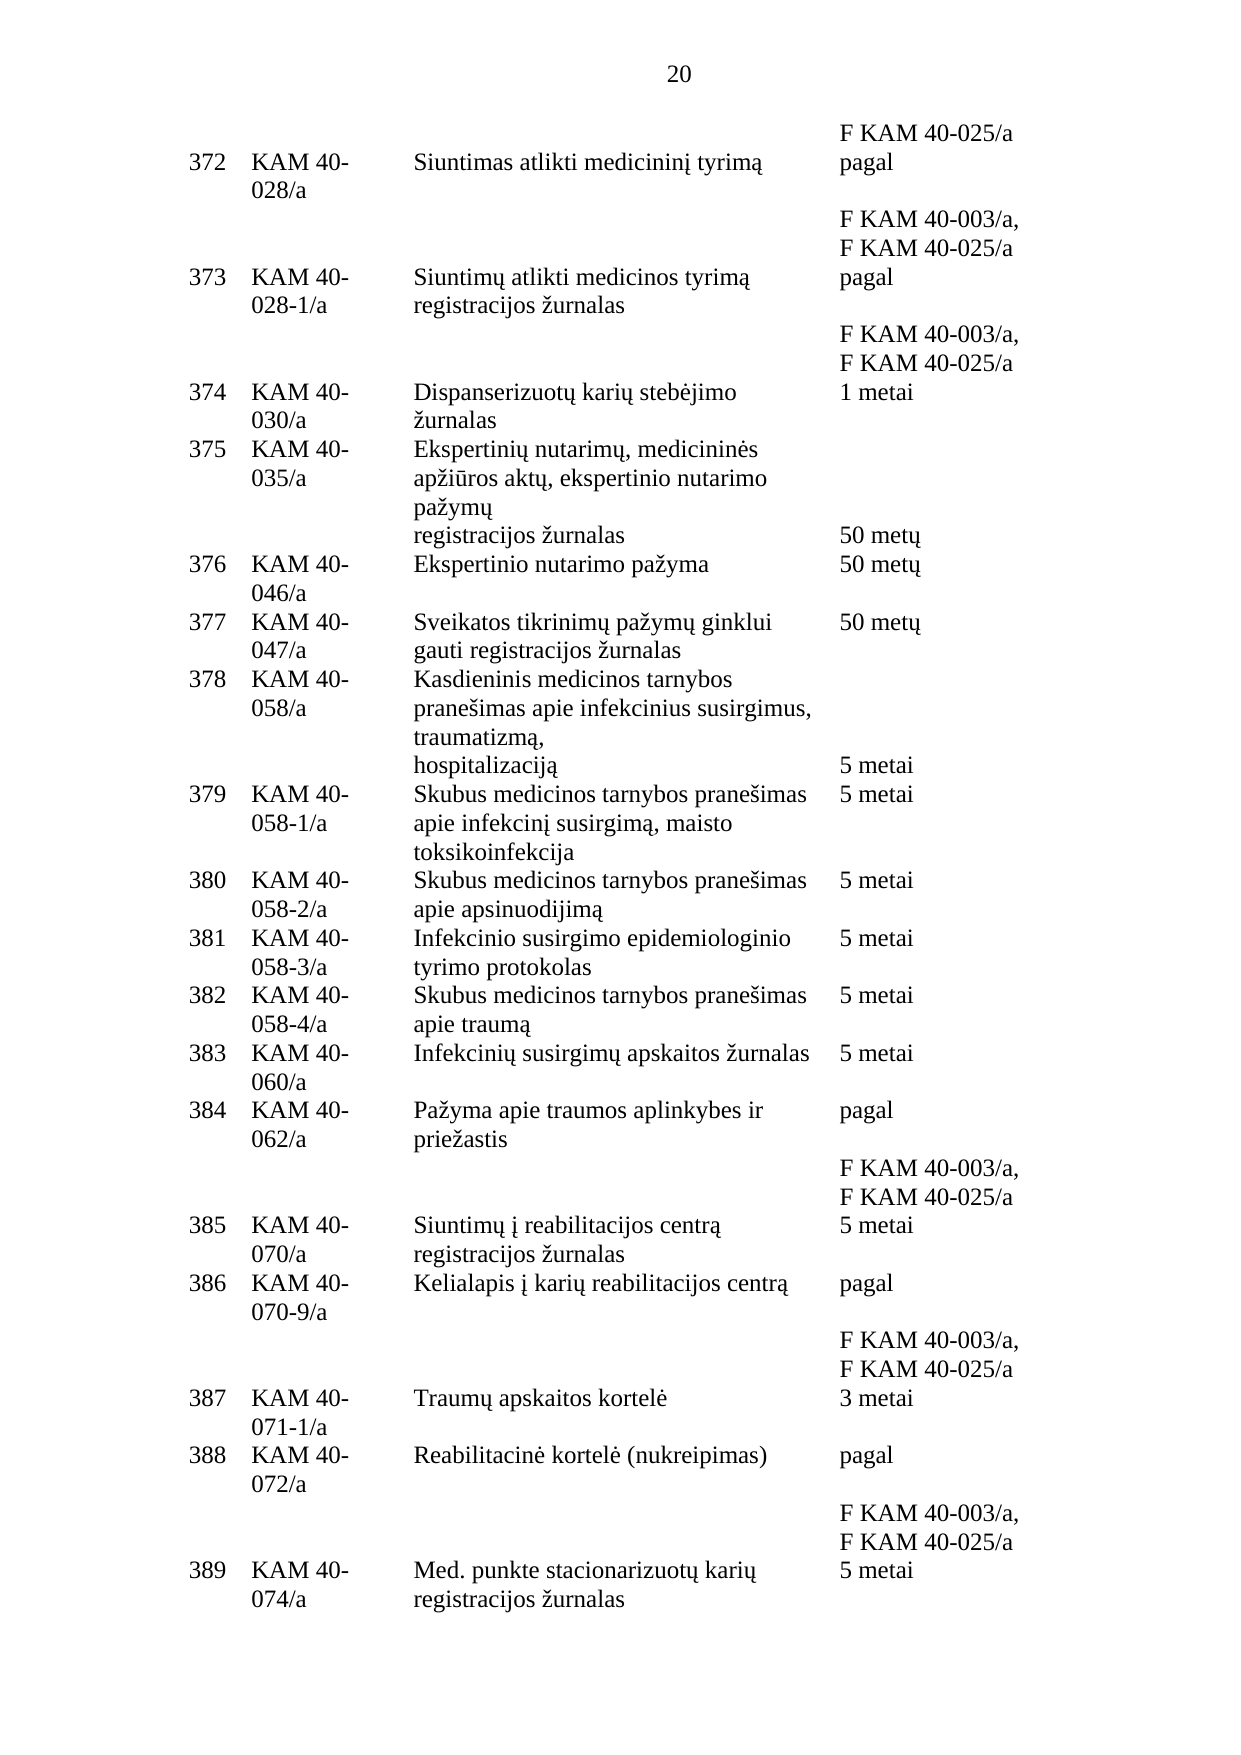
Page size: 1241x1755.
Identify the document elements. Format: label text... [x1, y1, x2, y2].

table_cell 5 metai [828, 981, 1031, 1038]
table_cell KAM 40-072/a [240, 1441, 402, 1498]
table_cell 5 metai [828, 1556, 1031, 1613]
table_cell F KAM 40-003/a, [828, 319, 1031, 348]
table_cell KAM 40-028-1/a [240, 262, 402, 319]
table_cell Siuntimas atlikti medicininį tyrimą [402, 147, 828, 204]
table_cell [1176, 664, 1181, 751]
table_cell [1031, 377, 1176, 434]
table_cell pagal [828, 1268, 1031, 1326]
table_cell Ekspertinių nutarimų, medicininės apžiūros aktų, ekspertinio nutarimo pažymų [402, 434, 828, 521]
table_cell [177, 348, 240, 377]
table_cell KAM 40-070-9/a [240, 1268, 402, 1326]
table_cell KAM 40-070/a [240, 1211, 402, 1268]
table_cell [1031, 549, 1176, 607]
table_cell [1176, 1096, 1181, 1153]
table_cell 387 [177, 1383, 240, 1441]
table_cell registracijos žurnalas [402, 521, 828, 549]
table_cell KAM 40-062/a [240, 1096, 402, 1153]
table_cell 389 [177, 1556, 240, 1613]
table_cell [1176, 1556, 1181, 1613]
table_cell 388 [177, 1441, 240, 1498]
table_cell Siuntimų į reabilitacijos centrą registracijos žurnalas [402, 1211, 828, 1268]
table_cell [240, 118, 402, 147]
table_cell 372 [177, 147, 240, 204]
table_cell Med. punkte stacionarizuotų karių registracijos žurnalas [402, 1556, 828, 1613]
table_cell [1031, 751, 1176, 779]
table_cell [1031, 1556, 1176, 1613]
table_cell [1176, 521, 1181, 549]
table_cell Pažyma apie traumos aplinkybes ir priežastis [402, 1096, 828, 1153]
table_cell [1176, 1211, 1181, 1268]
table_cell 5 metai [828, 923, 1031, 981]
table_cell [1176, 147, 1181, 204]
table_cell [1031, 1268, 1176, 1326]
table_cell 381 [177, 923, 240, 981]
table_cell [1031, 1498, 1176, 1527]
table_cell 376 [177, 549, 240, 607]
table_cell Skubus medicinos tarnybos pranešimas apie apsinuodijimą [402, 866, 828, 923]
table_cell Reabilitacinė kortelė (nukreipimas) [402, 1441, 828, 1498]
table_cell KAM 40-058-4/a [240, 981, 402, 1038]
table_cell 380 [177, 866, 240, 923]
table_cell 382 [177, 981, 240, 1038]
table_cell [240, 204, 402, 233]
table_cell [177, 1182, 240, 1211]
table_cell [240, 1527, 402, 1556]
table_cell Traumų apskaitos kortelė [402, 1383, 828, 1441]
table_cell [1031, 664, 1176, 751]
table_cell 3 metai [828, 1383, 1031, 1441]
table_cell [402, 204, 828, 233]
table_cell [1176, 923, 1181, 981]
table_cell KAM 40-047/a [240, 607, 402, 664]
table_cell [1176, 262, 1181, 319]
table_cell [1176, 434, 1181, 521]
table_cell [1031, 262, 1176, 319]
table_cell [1176, 377, 1181, 434]
table_cell 5 metai [828, 779, 1031, 866]
table_cell KAM 40-058-1/a [240, 779, 402, 866]
table_cell Infekcinio susirgimo epidemiologinio tyrimo protokolas [402, 923, 828, 981]
table_cell [240, 1153, 402, 1182]
table_cell [1176, 549, 1181, 607]
table_cell F KAM 40-025/a [828, 1182, 1031, 1211]
table_cell [1176, 866, 1181, 923]
table_cell [177, 204, 240, 233]
table_cell [828, 664, 1031, 751]
table_cell F KAM 40-025/a [828, 118, 1031, 147]
table_cell [177, 1498, 240, 1527]
table_cell [240, 751, 402, 779]
table_cell [1176, 1354, 1181, 1383]
table_cell [402, 1527, 828, 1556]
table_cell [1031, 607, 1176, 664]
table_cell 379 [177, 779, 240, 866]
table_cell 50 metų [828, 549, 1031, 607]
table_cell [1031, 1182, 1176, 1211]
table_cell [1176, 1498, 1181, 1527]
table_cell KAM 40-071-1/a [240, 1383, 402, 1441]
table_cell KAM 40-060/a [240, 1038, 402, 1096]
table_cell [240, 348, 402, 377]
table_cell [1031, 1211, 1176, 1268]
table_cell [1031, 1441, 1176, 1498]
table_cell [402, 118, 828, 147]
table_cell [1031, 981, 1176, 1038]
table_cell F KAM 40-025/a [828, 348, 1031, 377]
table_cell [1176, 1182, 1181, 1211]
table_cell [1031, 779, 1176, 866]
table_cell Dispanserizuotų karių stebėjimo žurnalas [402, 377, 828, 434]
table_cell Kelialapis į karių reabilitacijos centrą [402, 1268, 828, 1326]
table_cell Skubus medicinos tarnybos pranešimas apie infekcinį susirgimą, maisto toksikoinfekcija [402, 779, 828, 866]
table_cell KAM 40-028/a [240, 147, 402, 204]
table_cell pagal [828, 1096, 1031, 1153]
table_cell KAM 40-035/a [240, 434, 402, 521]
table_cell Siuntimų atlikti medicinos tyrimą registracijos žurnalas [402, 262, 828, 319]
table_cell KAM 40-030/a [240, 377, 402, 434]
table_cell [1031, 923, 1176, 981]
table_cell KAM 40-058-3/a [240, 923, 402, 981]
table_cell F KAM 40-003/a, [828, 1498, 1031, 1527]
table_cell [1176, 607, 1181, 664]
table_cell [1176, 751, 1181, 779]
table_cell pagal [828, 262, 1031, 319]
table_cell F KAM 40-025/a [828, 233, 1031, 262]
table_cell [1176, 1383, 1181, 1441]
table_cell KAM 40-046/a [240, 549, 402, 607]
table_cell [1031, 1383, 1176, 1441]
table_cell [1031, 434, 1176, 521]
table_cell 378 [177, 664, 240, 751]
table_cell Infekcinių susirgimų apskaitos žurnalas [402, 1038, 828, 1096]
table_cell [1031, 319, 1176, 348]
table_cell [1031, 1354, 1176, 1383]
table_cell 375 [177, 434, 240, 521]
table_cell [1031, 521, 1176, 549]
table_cell KAM 40-058/a [240, 664, 402, 751]
table_cell [177, 1354, 240, 1383]
table_cell [240, 319, 402, 348]
table_cell [1031, 866, 1176, 923]
table_cell 385 [177, 1211, 240, 1268]
table_cell F KAM 40-025/a [828, 1527, 1031, 1556]
table_cell 373 [177, 262, 240, 319]
table_cell [1176, 118, 1181, 147]
table_cell Skubus medicinos tarnybos pranešimas apie traumą [402, 981, 828, 1038]
table_cell [240, 1498, 402, 1527]
table_cell 374 [177, 377, 240, 434]
table_cell [1176, 1326, 1181, 1354]
table_cell F KAM 40-003/a, [828, 1153, 1031, 1182]
table_cell [1176, 981, 1181, 1038]
table_cell Sveikatos tikrinimų pažymų ginklui gauti registracijos žurnalas [402, 607, 828, 664]
table_cell [177, 521, 240, 549]
table_cell [1176, 1527, 1181, 1556]
table_cell [1176, 204, 1181, 233]
table_cell [828, 434, 1031, 521]
table_cell [1031, 1527, 1176, 1556]
table_cell [177, 1527, 240, 1556]
table_cell [402, 1182, 828, 1211]
table_cell hospitalizaciją [402, 751, 828, 779]
table_cell [402, 1153, 828, 1182]
table_cell [1176, 233, 1181, 262]
table_cell 5 metai [828, 1038, 1031, 1096]
table_cell [402, 1354, 828, 1383]
table_cell [240, 1182, 402, 1211]
table_cell KAM 40-074/a [240, 1556, 402, 1613]
table_cell pagal [828, 147, 1031, 204]
table_cell [1031, 1038, 1176, 1096]
table_cell [1031, 147, 1176, 204]
table_cell Kasdieninis medicinos tarnybos pranešimas apie infekcinius susirgimus, traumatizmą, [402, 664, 828, 751]
table_cell [1176, 348, 1181, 377]
table_cell [402, 233, 828, 262]
table_cell 377 [177, 607, 240, 664]
table_cell [402, 348, 828, 377]
table_cell 5 metai [828, 866, 1031, 923]
table_cell [1176, 1441, 1181, 1498]
table_cell F KAM 40-025/a [828, 1354, 1031, 1383]
table_cell [1176, 1038, 1181, 1096]
table_cell F KAM 40-003/a, [828, 204, 1031, 233]
table_cell pagal [828, 1441, 1031, 1498]
table_cell Ekspertinio nutarimo pažyma [402, 549, 828, 607]
table_cell KAM 40-058-2/a [240, 866, 402, 923]
table_cell [240, 233, 402, 262]
table_cell 50 metų [828, 607, 1031, 664]
table_cell [1176, 319, 1181, 348]
table_cell [1031, 233, 1176, 262]
table_cell 5 metai [828, 1211, 1031, 1268]
table_cell [1031, 1153, 1176, 1182]
table_cell [177, 751, 240, 779]
table_cell [240, 1326, 402, 1354]
table_cell [1031, 1326, 1176, 1354]
table_cell 383 [177, 1038, 240, 1096]
table_cell [240, 521, 402, 549]
table_cell [177, 1153, 240, 1182]
table_cell [402, 319, 828, 348]
table_cell 5 metai [828, 751, 1031, 779]
table_cell F KAM 40-003/a, [828, 1326, 1031, 1354]
table_cell [240, 1354, 402, 1383]
table_cell 50 metų [828, 521, 1031, 549]
table_cell [402, 1498, 828, 1527]
table_cell [177, 118, 240, 147]
table_cell [402, 1326, 828, 1354]
table_cell [1031, 118, 1176, 147]
table_cell 1 metai [828, 377, 1031, 434]
table_cell 384 [177, 1096, 240, 1153]
table_cell [1031, 204, 1176, 233]
table_cell 386 [177, 1268, 240, 1326]
table_cell [1031, 348, 1176, 377]
table_cell [1176, 779, 1181, 866]
table_cell [1176, 1268, 1181, 1326]
table_cell [1176, 1153, 1181, 1182]
table_cell [1031, 1096, 1176, 1153]
table_cell [177, 1326, 240, 1354]
table_cell [177, 319, 240, 348]
table_cell [177, 233, 240, 262]
